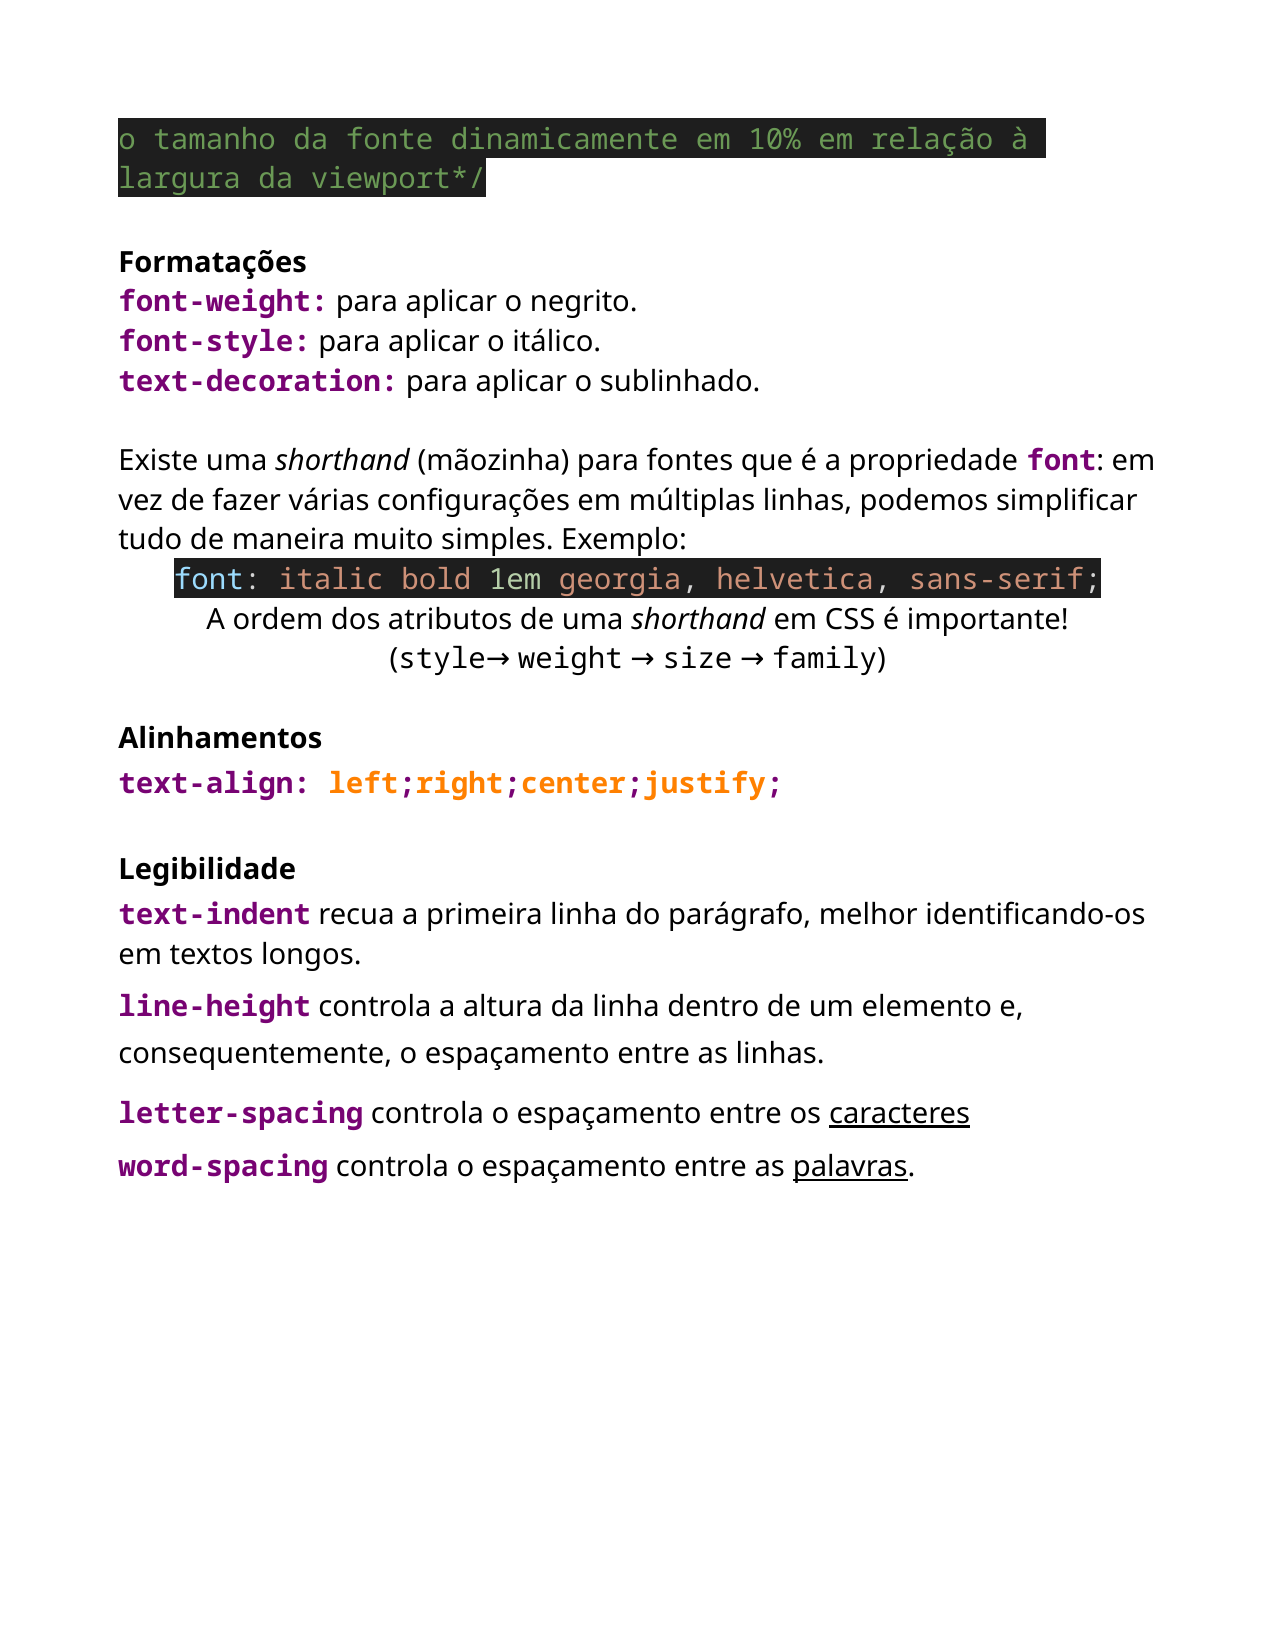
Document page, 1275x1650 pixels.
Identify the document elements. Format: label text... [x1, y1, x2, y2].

text font: italic bold 1em georgia, helvetica, sans-serif; [118, 558, 1157, 598]
text Existe uma shorthand (mãozinha) para fontes que é a propriedade font: em vez de fazer várias configurações em múltiplas linhas, podemos simplificar tudo de maneira muito simples. Exemplo: [118, 439, 1157, 558]
text A ordem dos atributos de uma shorthand em CSS é importante! (style→ weight → size → family) [118, 598, 1157, 677]
text Formatações font-weight: para aplicar o negrito. font-style: para aplicar o itálico. text-decoration: para aplicar o sublinhado. [118, 241, 1198, 399]
text o tamanho da fonte dinamicamente em 10% em relação à largura da viewport*/ [118, 118, 1157, 197]
text text-align: left;right;center;justify; [118, 763, 1157, 802]
text Alinhamentos [118, 717, 1157, 757]
text Legibilidade [118, 848, 1157, 888]
text word-spacing controla o espaçamento entre as palavras. [118, 1146, 1157, 1185]
text line-height controla a altura da linha dentro de um elemento e, consequentemente, o espaçamento entre as linhas. [118, 985, 1157, 1072]
text letter-spacing controla o espaçamento entre os caracteres [118, 1092, 1157, 1132]
text text-indent recua a primeira linha do parágrafo, melhor identificando-os em textos longos. [118, 894, 1157, 973]
